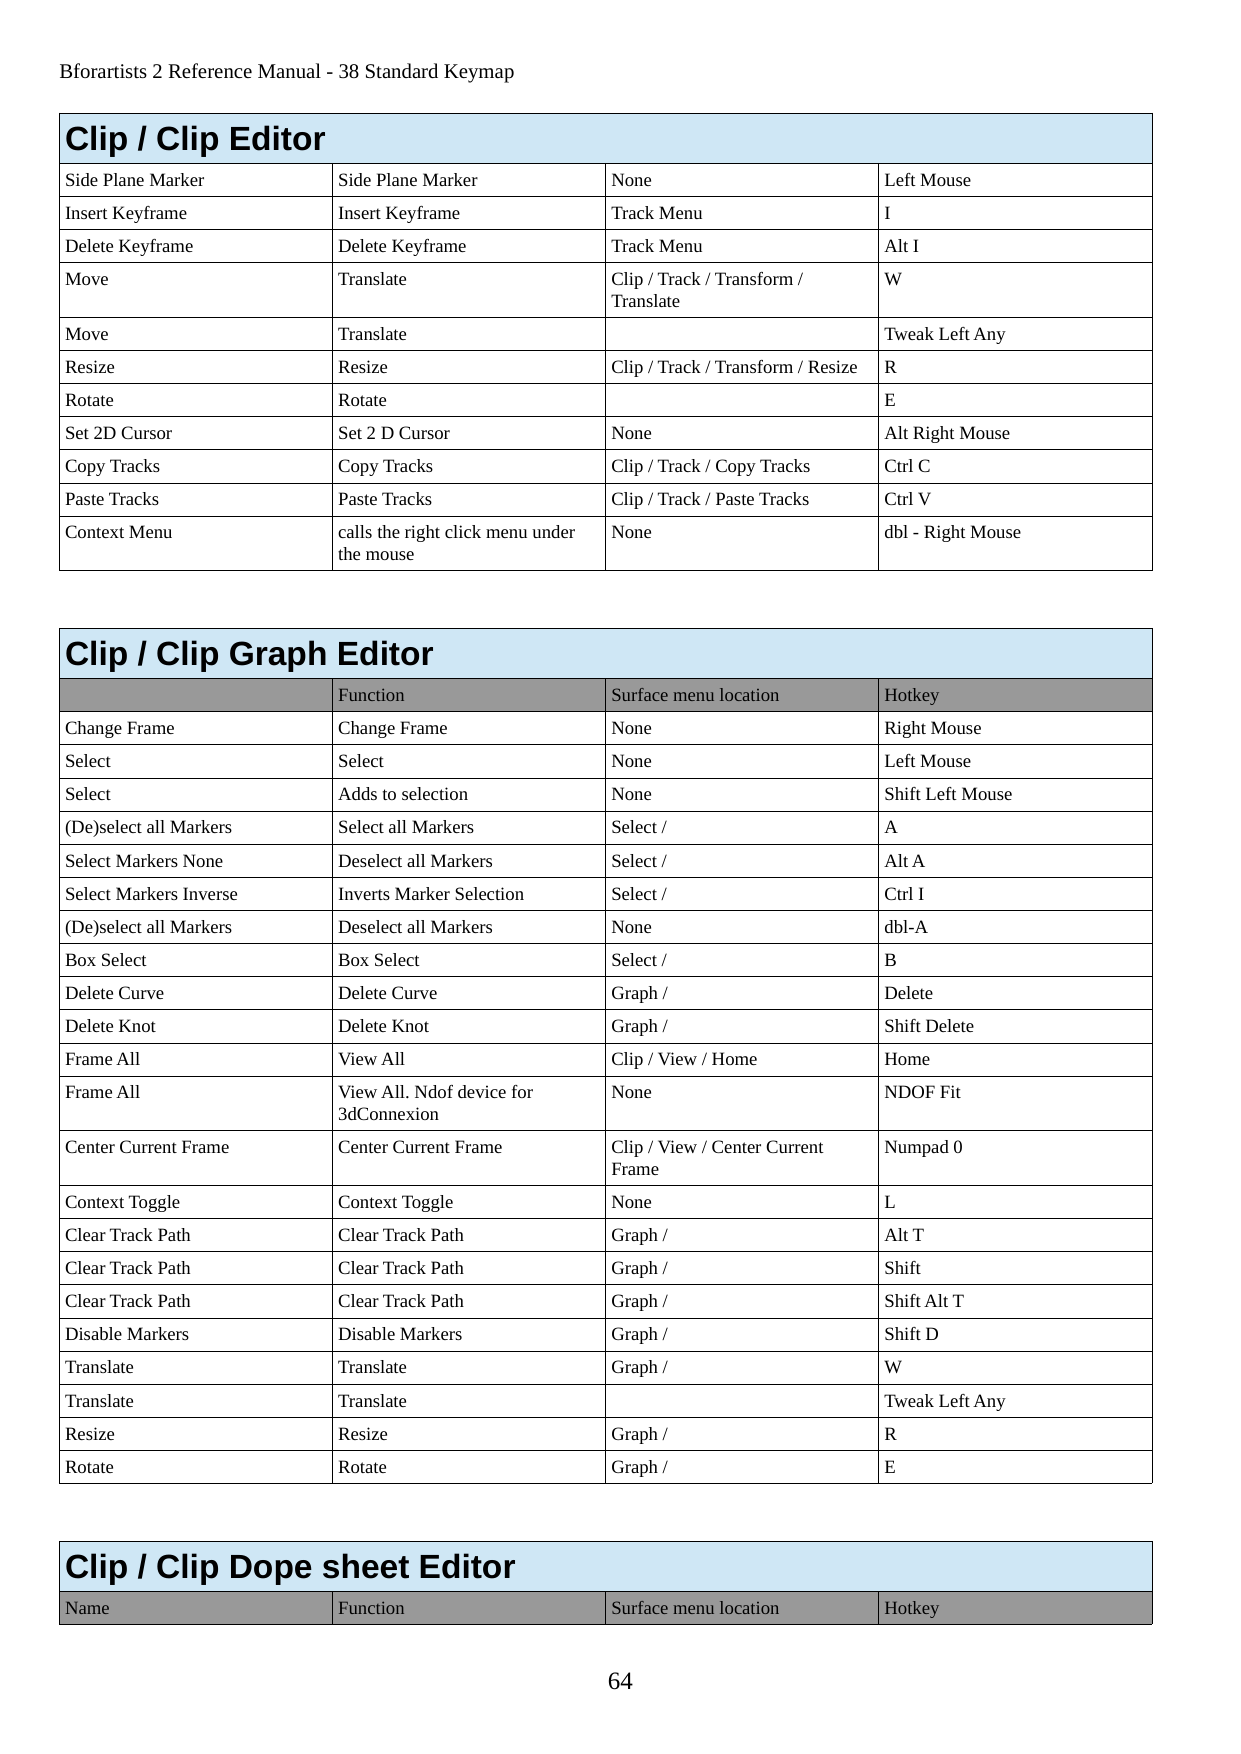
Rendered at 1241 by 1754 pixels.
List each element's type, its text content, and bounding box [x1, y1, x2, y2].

table_cell W [879, 1352, 1152, 1384]
table_cell Hotkey [879, 1592, 1152, 1624]
table_header Clip / Clip Dope sheet Editor [60, 1542, 1152, 1591]
table_cell L [879, 1186, 1152, 1218]
table_cell Set 2D Cursor [60, 417, 332, 449]
table_cell [60, 679, 332, 711]
table_cell A [879, 812, 1152, 844]
table_cell Clip / Track / Transform / Translate [606, 263, 878, 317]
table_cell B [879, 944, 1152, 976]
table_cell Left Mouse [879, 164, 1152, 196]
table_cell Box Select [60, 944, 332, 976]
table_cell Context Toggle [60, 1186, 332, 1218]
table_cell W [879, 263, 1152, 317]
table_cell Clip / Track / Paste Tracks [606, 484, 878, 516]
table_cell Tweak Left Any [879, 318, 1152, 350]
table_cell None [606, 1077, 878, 1130]
table_cell None [606, 779, 878, 811]
table_cell Select / [606, 845, 878, 877]
table_cell Context Menu [60, 517, 332, 570]
table_cell Clear Track Path [60, 1285, 332, 1317]
table_cell Rotate [60, 1451, 332, 1483]
table_cell Deselect all Markers [333, 845, 605, 877]
table_cell Rotate [60, 384, 332, 416]
table_cell Shift Left Mouse [879, 779, 1152, 811]
table_cell Function [333, 679, 605, 711]
table_cell I [879, 197, 1152, 229]
table_cell View All [333, 1044, 605, 1076]
table_cell Rotate [333, 1451, 605, 1483]
table_cell [606, 384, 878, 416]
table_cell Graph / [606, 1451, 878, 1483]
table_cell Clip / Track / Transform / Resize [606, 351, 878, 383]
table_cell Context Toggle [333, 1186, 605, 1218]
table_cell None [606, 712, 878, 744]
table_cell dbl-A [879, 911, 1152, 943]
table_cell View All. Ndof device for 3dConnexion [333, 1077, 605, 1130]
table_cell Clip / Track / Copy Tracks [606, 450, 878, 482]
table_cell Graph / [606, 1252, 878, 1284]
table_cell dbl - Right Mouse [879, 517, 1152, 570]
table_cell Deselect all Markers [333, 911, 605, 943]
table_cell Select / [606, 878, 878, 910]
table_cell Left Mouse [879, 745, 1152, 777]
table_cell Translate [60, 1352, 332, 1384]
table_cell Delete Curve [333, 977, 605, 1009]
table_cell Alt A [879, 845, 1152, 877]
table_cell Numpad 0 [879, 1131, 1152, 1185]
table_cell Side Plane Marker [60, 164, 332, 196]
table_cell Rotate [333, 384, 605, 416]
table_cell R [879, 351, 1152, 383]
table_cell (De)select all Markers [60, 812, 332, 844]
table_cell Frame All [60, 1077, 332, 1130]
table_cell Paste Tracks [60, 484, 332, 516]
table_cell Select / [606, 812, 878, 844]
table_cell Change Frame [60, 712, 332, 744]
table_cell None [606, 517, 878, 570]
table_cell Shift Alt T [879, 1285, 1152, 1317]
table_cell Copy Tracks [60, 450, 332, 482]
table_cell [606, 1385, 878, 1417]
table_cell Paste Tracks [333, 484, 605, 516]
table_cell Translate [333, 263, 605, 317]
table_cell Clear Track Path [333, 1285, 605, 1317]
table_cell Translate [60, 1385, 332, 1417]
table_cell Name [60, 1592, 332, 1624]
table_cell Move [60, 318, 332, 350]
table_cell [606, 318, 878, 350]
table_cell Shift Delete [879, 1010, 1152, 1042]
table_cell Select [333, 745, 605, 777]
table_cell Clear Track Path [333, 1252, 605, 1284]
table_cell None [606, 911, 878, 943]
table_cell Resize [333, 1418, 605, 1450]
table_cell Select Markers Inverse [60, 878, 332, 910]
table_cell Translate [333, 318, 605, 350]
table_cell Copy Tracks [333, 450, 605, 482]
table_cell Surface menu location [606, 679, 878, 711]
table_cell Frame All [60, 1044, 332, 1076]
table_cell Translate [333, 1352, 605, 1384]
table_cell Delete Curve [60, 977, 332, 1009]
table_cell Resize [60, 1418, 332, 1450]
table_cell Resize [333, 351, 605, 383]
table_cell None [606, 417, 878, 449]
table_cell Select all Markers [333, 812, 605, 844]
table_cell Graph / [606, 1285, 878, 1317]
table_cell Clear Track Path [60, 1219, 332, 1251]
table_cell Delete [879, 977, 1152, 1009]
table_cell Select [60, 779, 332, 811]
table_cell Tweak Left Any [879, 1385, 1152, 1417]
table_cell Center Current Frame [60, 1131, 332, 1185]
table_cell Graph / [606, 1010, 878, 1042]
table_cell Alt I [879, 230, 1152, 262]
table_cell Delete Knot [60, 1010, 332, 1042]
table_cell (De)select all Markers [60, 911, 332, 943]
table_cell Center Current Frame [333, 1131, 605, 1185]
table_cell calls the right click menu under the mouse [333, 517, 605, 570]
table_cell Adds to selection [333, 779, 605, 811]
table_cell Resize [60, 351, 332, 383]
table_cell E [879, 1451, 1152, 1483]
table_cell Clip / View / Center Current Frame [606, 1131, 878, 1185]
table_cell Delete Keyframe [333, 230, 605, 262]
table_cell Alt Right Mouse [879, 417, 1152, 449]
table_cell Insert Keyframe [60, 197, 332, 229]
table_cell NDOF Fit [879, 1077, 1152, 1130]
table_cell Ctrl V [879, 484, 1152, 516]
table_cell Shift [879, 1252, 1152, 1284]
table_cell None [606, 1186, 878, 1218]
table_cell Translate [333, 1385, 605, 1417]
table_cell Side Plane Marker [333, 164, 605, 196]
table_cell Select Markers None [60, 845, 332, 877]
table_cell Graph / [606, 1418, 878, 1450]
table_cell Delete Knot [333, 1010, 605, 1042]
table_cell Insert Keyframe [333, 197, 605, 229]
table_cell Change Frame [333, 712, 605, 744]
table_cell Shift D [879, 1319, 1152, 1351]
table_cell Ctrl C [879, 450, 1152, 482]
table_cell Box Select [333, 944, 605, 976]
table_cell Clear Track Path [333, 1219, 605, 1251]
table_cell R [879, 1418, 1152, 1450]
table_cell None [606, 745, 878, 777]
table_cell Function [333, 1592, 605, 1624]
table_cell Graph / [606, 1319, 878, 1351]
table_cell Track Menu [606, 230, 878, 262]
table_cell Disable Markers [60, 1319, 332, 1351]
table_cell Ctrl I [879, 878, 1152, 910]
table_header Clip / Clip Graph Editor [60, 629, 1152, 678]
table_cell Clear Track Path [60, 1252, 332, 1284]
table_header Clip / Clip Editor [60, 114, 1152, 163]
table_cell Home [879, 1044, 1152, 1076]
table_cell E [879, 384, 1152, 416]
table_cell Move [60, 263, 332, 317]
table_cell Graph / [606, 977, 878, 1009]
table_cell Alt T [879, 1219, 1152, 1251]
table_cell Right Mouse [879, 712, 1152, 744]
table_cell Graph / [606, 1219, 878, 1251]
table_cell Set 2 D Cursor [333, 417, 605, 449]
table_cell Disable Markers [333, 1319, 605, 1351]
table_cell Clip / View / Home [606, 1044, 878, 1076]
table_cell Delete Keyframe [60, 230, 332, 262]
table_cell Select [60, 745, 332, 777]
table_cell Graph / [606, 1352, 878, 1384]
table_cell None [606, 164, 878, 196]
table_cell Surface menu location [606, 1592, 878, 1624]
table_cell Select / [606, 944, 878, 976]
table_cell Track Menu [606, 197, 878, 229]
table_cell Hotkey [879, 679, 1152, 711]
table_cell Inverts Marker Selection [333, 878, 605, 910]
